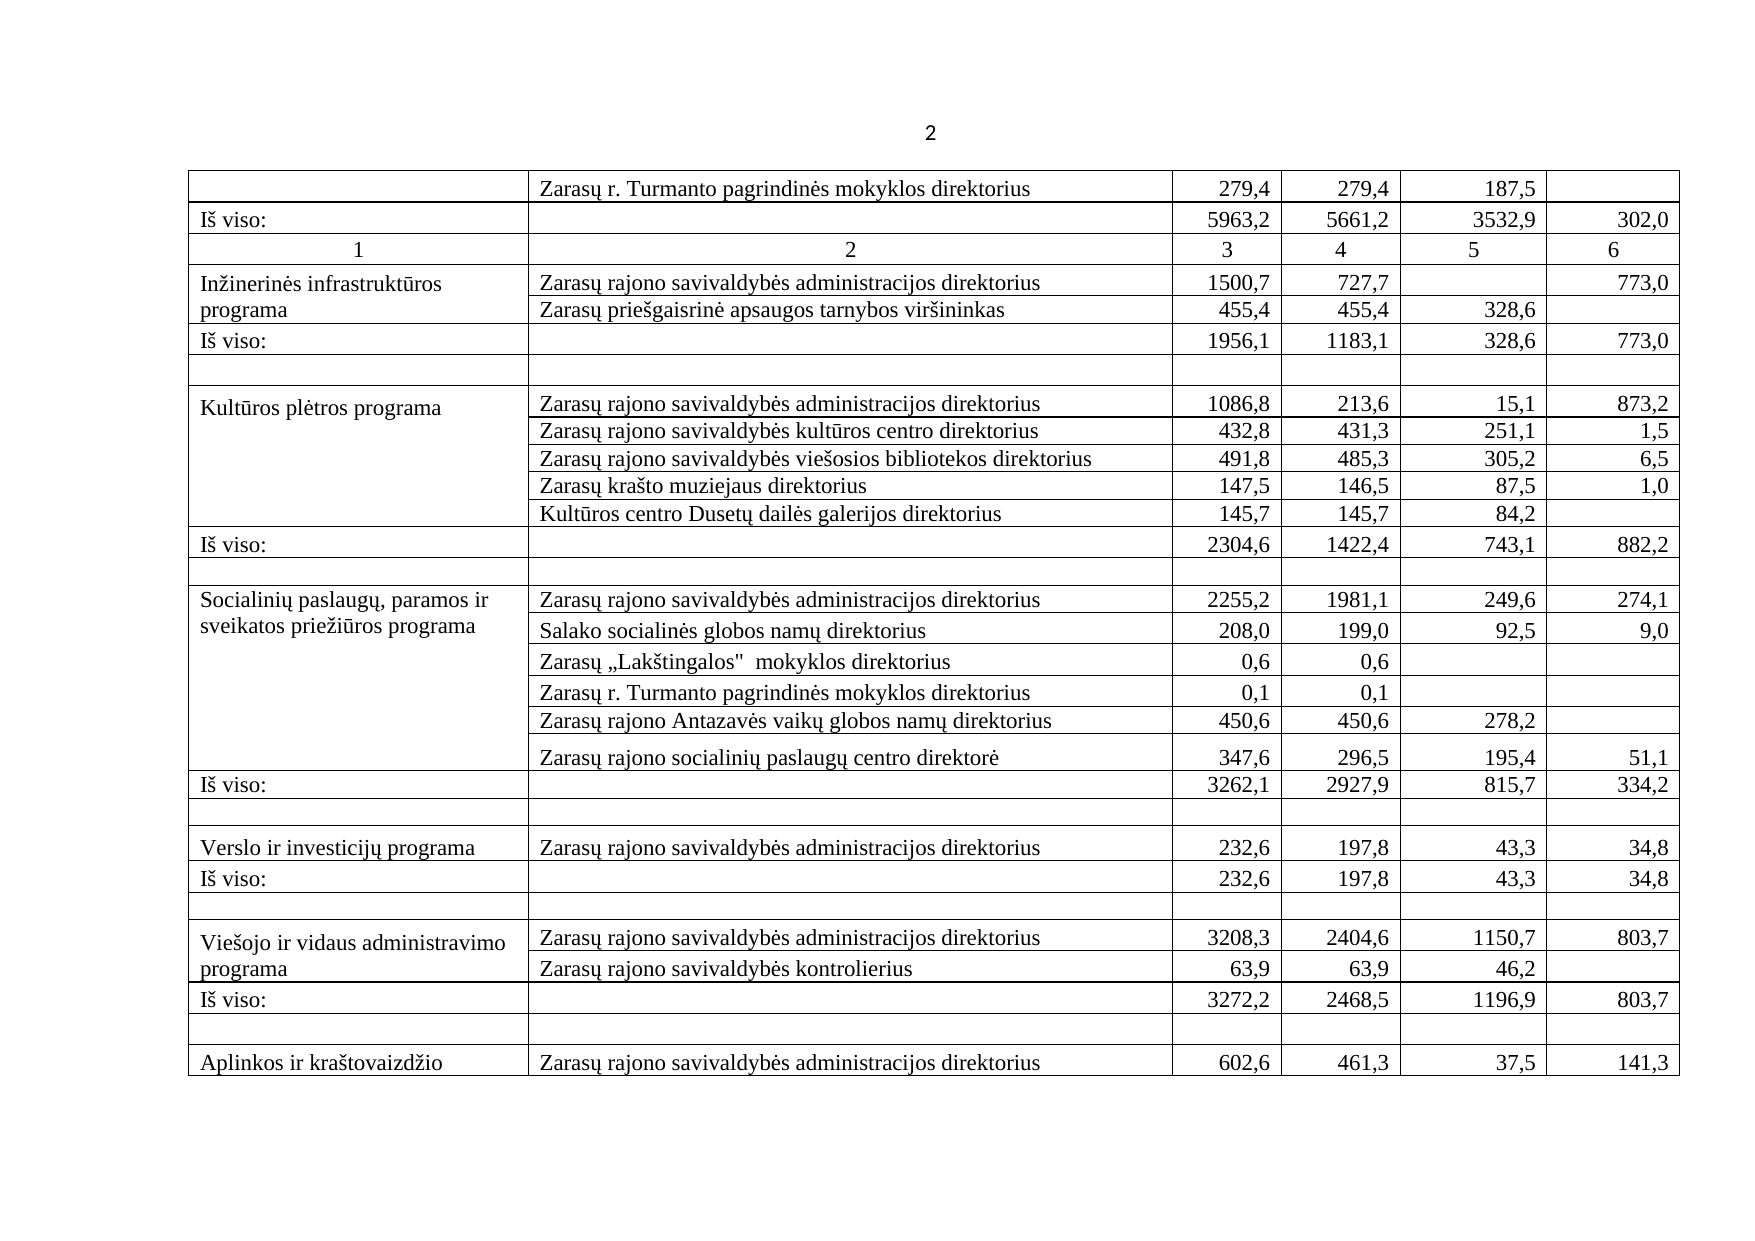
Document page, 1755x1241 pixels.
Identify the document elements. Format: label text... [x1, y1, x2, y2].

table_cell 328,6 [1401, 296, 1546, 323]
table_cell 141,3 [1547, 1045, 1679, 1075]
table_cell Aplinkos ir kraštovaizdžio [189, 1045, 528, 1075]
table_cell 0,1 [1282, 676, 1400, 706]
table_cell 1500,7 [1173, 265, 1281, 295]
table_cell [1401, 1014, 1546, 1044]
table_cell [1401, 893, 1546, 919]
table_cell 1,5 [1547, 418, 1679, 444]
table_cell 431,3 [1282, 418, 1400, 444]
table_cell [189, 893, 528, 919]
table_cell 145,7 [1282, 500, 1400, 526]
table_cell [1173, 799, 1281, 825]
table_cell 602,6 [1173, 1045, 1281, 1075]
table_cell [1401, 265, 1546, 295]
table_cell 213,6 [1282, 386, 1400, 416]
table_cell 1086,8 [1173, 386, 1281, 416]
table_cell [1547, 558, 1679, 584]
table_cell Iš viso: [189, 324, 528, 354]
table_cell [1282, 355, 1400, 385]
table_cell 34,8 [1547, 861, 1679, 892]
table_cell 232,6 [1173, 826, 1281, 860]
table_cell 199,0 [1282, 613, 1400, 643]
table_cell 3262,1 [1173, 771, 1281, 797]
table_cell 37,5 [1401, 1045, 1546, 1075]
table_cell 249,6 [1401, 586, 1546, 612]
table_cell [529, 861, 1172, 892]
table_cell 5963,2 [1173, 203, 1281, 233]
table_cell Viešojo ir vidaus administravimo programa [189, 920, 528, 981]
table_cell 2927,9 [1282, 771, 1400, 797]
table_cell 145,7 [1173, 500, 1281, 526]
table_cell 3532,9 [1401, 203, 1546, 233]
table_cell 450,6 [1173, 707, 1281, 733]
table_cell 84,2 [1401, 500, 1546, 526]
table_cell [1173, 1014, 1281, 1044]
table_cell [529, 893, 1172, 919]
table_cell 773,0 [1547, 324, 1679, 354]
table_cell Iš viso: [189, 527, 528, 557]
table_cell 1183,1 [1282, 324, 1400, 354]
table_cell 274,1 [1547, 586, 1679, 612]
table_cell 87,5 [1401, 472, 1546, 498]
table_cell 773,0 [1547, 265, 1679, 295]
table_cell Iš viso: [189, 861, 528, 892]
table_cell 0,6 [1173, 644, 1281, 674]
table_cell 197,8 [1282, 826, 1400, 860]
table_cell Zarasų krašto muziejaus direktorius [529, 472, 1172, 498]
table_cell 51,1 [1547, 734, 1679, 770]
table_cell 455,4 [1173, 296, 1281, 323]
table_cell 279,4 [1173, 171, 1281, 201]
table_cell [1547, 707, 1679, 733]
table_cell 815,7 [1401, 771, 1546, 797]
table_cell [189, 355, 528, 385]
table_cell [1547, 296, 1679, 323]
table_cell Zarasų rajono savivaldybės administracijos direktorius [529, 826, 1172, 860]
table_cell Inžinerinės infrastruktūros programa [189, 265, 528, 323]
table_cell 455,4 [1282, 296, 1400, 323]
table_cell [529, 558, 1172, 584]
table_cell 2304,6 [1173, 527, 1281, 557]
table_cell [189, 558, 528, 584]
table_cell [1401, 558, 1546, 584]
table_cell 92,5 [1401, 613, 1546, 643]
table_cell 3272,2 [1173, 983, 1281, 1013]
table_cell [1282, 799, 1400, 825]
table_cell [189, 799, 528, 825]
table_cell Zarasų rajono Antazavės vaikų globos namų direktorius [529, 707, 1172, 733]
table_cell Zarasų r. Turmanto pagrindinės mokyklos direktorius [529, 171, 1172, 201]
table_cell 803,7 [1547, 920, 1679, 950]
table_cell Zarasų rajono savivaldybės kontrolierius [529, 951, 1172, 981]
table_cell 803,7 [1547, 983, 1679, 1013]
table_cell [1547, 171, 1679, 201]
table_cell 9,0 [1547, 613, 1679, 643]
table_cell [1547, 1014, 1679, 1044]
table_cell 5 [1401, 234, 1546, 264]
table_cell 232,6 [1173, 861, 1281, 892]
table_cell [1547, 676, 1679, 706]
table_cell [1401, 644, 1546, 674]
table_cell 46,2 [1401, 951, 1546, 981]
table_cell [189, 1014, 528, 1044]
table_cell Zarasų rajono savivaldybės administracijos direktorius [529, 265, 1172, 295]
table_cell 43,3 [1401, 826, 1546, 860]
table_cell 1,0 [1547, 472, 1679, 498]
table_cell 146,5 [1282, 472, 1400, 498]
table_cell [529, 771, 1172, 797]
table_cell Zarasų „Lakštingalos" mokyklos direktorius [529, 644, 1172, 674]
table_cell 305,2 [1401, 445, 1546, 471]
table_cell 461,3 [1282, 1045, 1400, 1075]
table_cell [529, 1014, 1172, 1044]
table_cell [529, 983, 1172, 1013]
table_cell 1150,7 [1401, 920, 1546, 950]
table_cell Zarasų priešgaisrinė apsaugos tarnybos viršininkas [529, 296, 1172, 323]
table_cell [1547, 644, 1679, 674]
table_cell [529, 355, 1172, 385]
table_cell 727,7 [1282, 265, 1400, 295]
table_cell 1422,4 [1282, 527, 1400, 557]
table_cell [1173, 558, 1281, 584]
table_cell 43,3 [1401, 861, 1546, 892]
table_cell [1401, 355, 1546, 385]
table_cell [1547, 799, 1679, 825]
table_cell 3 [1173, 234, 1281, 264]
table_cell [1282, 558, 1400, 584]
table_cell 4 [1282, 234, 1400, 264]
table_cell 347,6 [1173, 734, 1281, 770]
table_cell Zarasų rajono savivaldybės administracijos direktorius [529, 1045, 1172, 1075]
table_cell 0,1 [1173, 676, 1281, 706]
table_cell Zarasų rajono savivaldybės administracijos direktorius [529, 386, 1172, 416]
table_cell 302,0 [1547, 203, 1679, 233]
table_cell 296,5 [1282, 734, 1400, 770]
table_cell [529, 799, 1172, 825]
table_cell Zarasų r. Turmanto pagrindinės mokyklos direktorius [529, 676, 1172, 706]
table_cell Verslo ir investicijų programa [189, 826, 528, 860]
table_cell 328,6 [1401, 324, 1546, 354]
table_cell 2468,5 [1282, 983, 1400, 1013]
table_cell 2 [529, 234, 1172, 264]
table_cell 2404,6 [1282, 920, 1400, 950]
table_cell 251,1 [1401, 418, 1546, 444]
table_cell 450,6 [1282, 707, 1400, 733]
table_cell 34,8 [1547, 826, 1679, 860]
table_cell [529, 203, 1172, 233]
table_cell 5661,2 [1282, 203, 1400, 233]
table_cell 187,5 [1401, 171, 1546, 201]
table_cell 208,0 [1173, 613, 1281, 643]
table_cell [1282, 893, 1400, 919]
table_cell 63,9 [1173, 951, 1281, 981]
table_cell 882,2 [1547, 527, 1679, 557]
table_cell [1547, 951, 1679, 981]
table_cell [189, 171, 528, 201]
table_cell [1547, 893, 1679, 919]
table_cell 2255,2 [1173, 586, 1281, 612]
table_cell Zarasų rajono savivaldybės administracijos direktorius [529, 920, 1172, 950]
table_cell 278,2 [1401, 707, 1546, 733]
table_cell [529, 324, 1172, 354]
table_cell 6,5 [1547, 445, 1679, 471]
table_cell 1196,9 [1401, 983, 1546, 1013]
table_cell Kultūros plėtros programa [189, 386, 528, 526]
table_cell 334,2 [1547, 771, 1679, 797]
table_cell 279,4 [1282, 171, 1400, 201]
table_cell Zarasų rajono savivaldybės kultūros centro direktorius [529, 418, 1172, 444]
table_cell [1401, 799, 1546, 825]
table_cell 1956,1 [1173, 324, 1281, 354]
table_cell 197,8 [1282, 861, 1400, 892]
table_cell 147,5 [1173, 472, 1281, 498]
table_cell 0,6 [1282, 644, 1400, 674]
table_cell [1282, 1014, 1400, 1044]
table_cell 15,1 [1401, 386, 1546, 416]
table_cell 63,9 [1282, 951, 1400, 981]
table_cell Iš viso: [189, 771, 528, 797]
table_cell 3208,3 [1173, 920, 1281, 950]
table_cell Zarasų rajono savivaldybės viešosios bibliotekos direktorius [529, 445, 1172, 471]
table_cell 743,1 [1401, 527, 1546, 557]
table_cell [529, 527, 1172, 557]
table_cell Kultūros centro Dusetų dailės galerijos direktorius [529, 500, 1172, 526]
table_cell Socialinių paslaugų, paramos ir sveikatos priežiūros programa [189, 586, 528, 770]
table_cell Iš viso: [189, 203, 528, 233]
table_cell 1 [189, 234, 528, 264]
table_cell 1981,1 [1282, 586, 1400, 612]
table_cell 195,4 [1401, 734, 1546, 770]
table_cell [1547, 500, 1679, 526]
table_cell Iš viso: [189, 983, 528, 1013]
table_cell Zarasų rajono savivaldybės administracijos direktorius [529, 586, 1172, 612]
table_cell 6 [1547, 234, 1679, 264]
table_cell [1173, 355, 1281, 385]
table_cell [1401, 676, 1546, 706]
table_cell [1547, 355, 1679, 385]
table_cell 485,3 [1282, 445, 1400, 471]
table_cell [1173, 893, 1281, 919]
table_cell Zarasų rajono socialinių paslaugų centro direktorė [529, 734, 1172, 770]
table_cell 491,8 [1173, 445, 1281, 471]
table_cell Salako socialinės globos namų direktorius [529, 613, 1172, 643]
table_cell 432,8 [1173, 418, 1281, 444]
table_cell 873,2 [1547, 386, 1679, 416]
